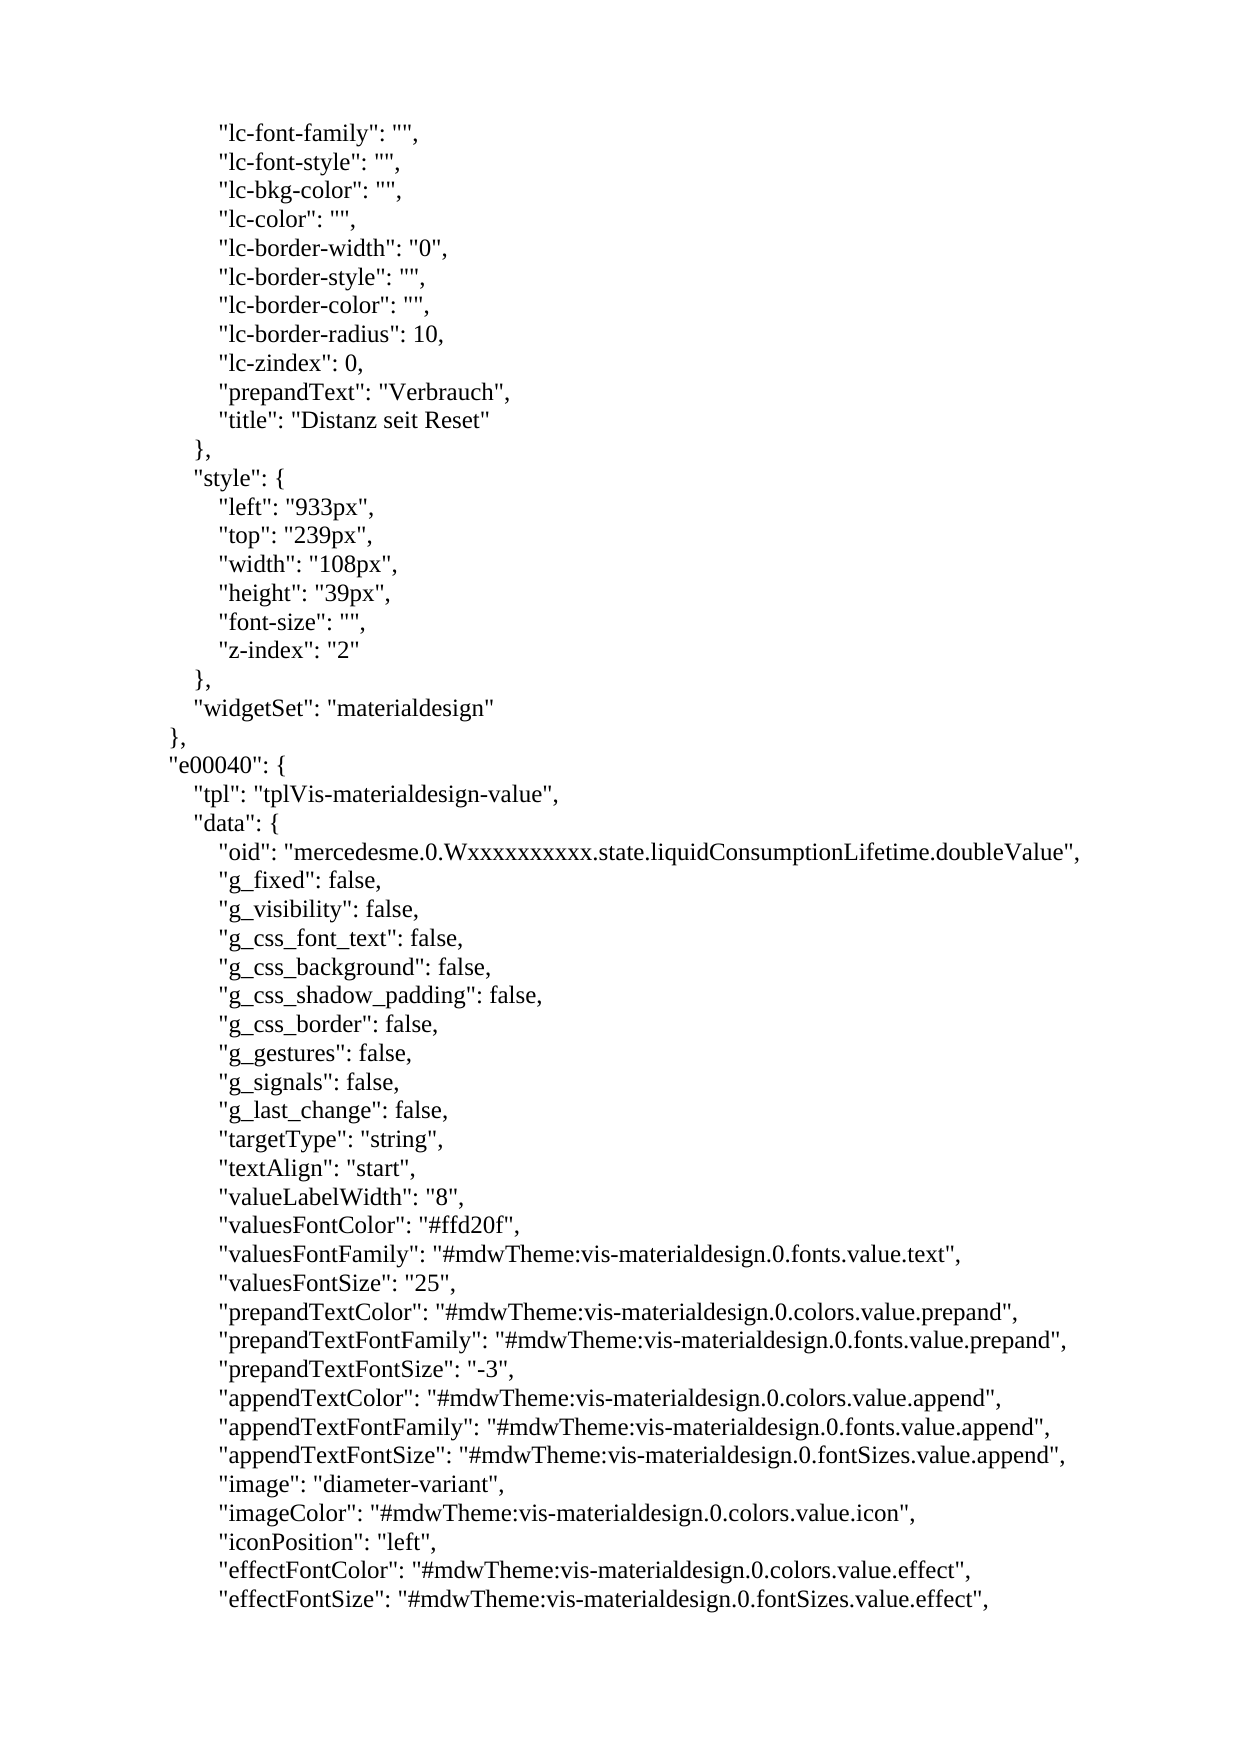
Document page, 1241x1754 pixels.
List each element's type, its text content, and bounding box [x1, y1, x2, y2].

text "lc-font-family": "", [118, 118, 1122, 147]
text }, [118, 434, 1122, 463]
text "top": "239px", [118, 521, 1122, 549]
text "g_last_change": false, [118, 1096, 1122, 1124]
text }, [118, 722, 1122, 751]
text "lc-zindex": 0, [118, 348, 1122, 377]
text "g_signals": false, [118, 1067, 1122, 1096]
text "prepandTextColor": "#mdwTheme:vis-materialdesign.0.colors.value.prepand", [118, 1297, 1122, 1326]
text "g_gestures": false, [118, 1038, 1122, 1067]
text "height": "39px", [118, 578, 1122, 607]
text "lc-border-width": "0", [118, 233, 1122, 262]
text "left": "933px", [118, 492, 1122, 521]
text "appendTextColor": "#mdwTheme:vis-materialdesign.0.colors.value.append", [118, 1383, 1122, 1412]
text "lc-color": "", [118, 204, 1122, 233]
text "e00040": { [118, 751, 1122, 779]
text "font-size": "", [118, 607, 1122, 636]
text "g_css_border": false, [118, 1009, 1122, 1038]
text "textAlign": "start", [118, 1153, 1122, 1182]
text "lc-border-radius": 10, [118, 319, 1122, 348]
text "tpl": "tplVis-materialdesign-value", [118, 779, 1122, 808]
text "width": "108px", [118, 549, 1122, 578]
text "g_css_font_text": false, [118, 923, 1122, 952]
text "image": "diameter-variant", [118, 1469, 1122, 1498]
text "title": "Distanz seit Reset" [118, 406, 1122, 434]
text "iconPosition": "left", [118, 1527, 1122, 1556]
text "appendTextFontSize": "#mdwTheme:vis-materialdesign.0.fontSizes.value.append", [118, 1441, 1122, 1469]
text "widgetSet": "materialdesign" [118, 693, 1122, 722]
text "g_fixed": false, [118, 866, 1122, 894]
text "valuesFontFamily": "#mdwTheme:vis-materialdesign.0.fonts.value.text", [118, 1239, 1122, 1268]
text "data": { [118, 808, 1122, 837]
text "lc-bkg-color": "", [118, 176, 1122, 204]
text "prepandTextFontFamily": "#mdwTheme:vis-materialdesign.0.fonts.value.prepand", [118, 1326, 1122, 1354]
text "valueLabelWidth": "8", [118, 1182, 1122, 1211]
text "g_css_shadow_padding": false, [118, 981, 1122, 1009]
text "g_visibility": false, [118, 894, 1122, 923]
text "valuesFontSize": "25", [118, 1268, 1122, 1297]
text "effectFontColor": "#mdwTheme:vis-materialdesign.0.colors.value.effect", [118, 1556, 1122, 1584]
text "appendTextFontFamily": "#mdwTheme:vis-materialdesign.0.fonts.value.append", [118, 1412, 1122, 1441]
text }, [118, 664, 1122, 693]
text "style": { [118, 463, 1122, 492]
text "valuesFontColor": "#ffd20f", [118, 1211, 1122, 1239]
text "imageColor": "#mdwTheme:vis-materialdesign.0.colors.value.icon", [118, 1498, 1122, 1527]
text "targetType": "string", [118, 1124, 1122, 1153]
text "g_css_background": false, [118, 952, 1122, 981]
text "z-index": "2" [118, 636, 1122, 664]
text "lc-font-style": "", [118, 147, 1122, 176]
text "lc-border-style": "", [118, 262, 1122, 291]
text "effectFontSize": "#mdwTheme:vis-materialdesign.0.fontSizes.value.effect", [118, 1584, 1122, 1613]
text "prepandText": "Verbrauch", [118, 377, 1122, 406]
text "lc-border-color": "", [118, 291, 1122, 319]
text "prepandTextFontSize": "-3", [118, 1354, 1122, 1383]
text "oid": "mercedesme.0.Wxxxxxxxxxx.state.liquidConsumptionLifetime.doubleValue", [118, 837, 1122, 866]
